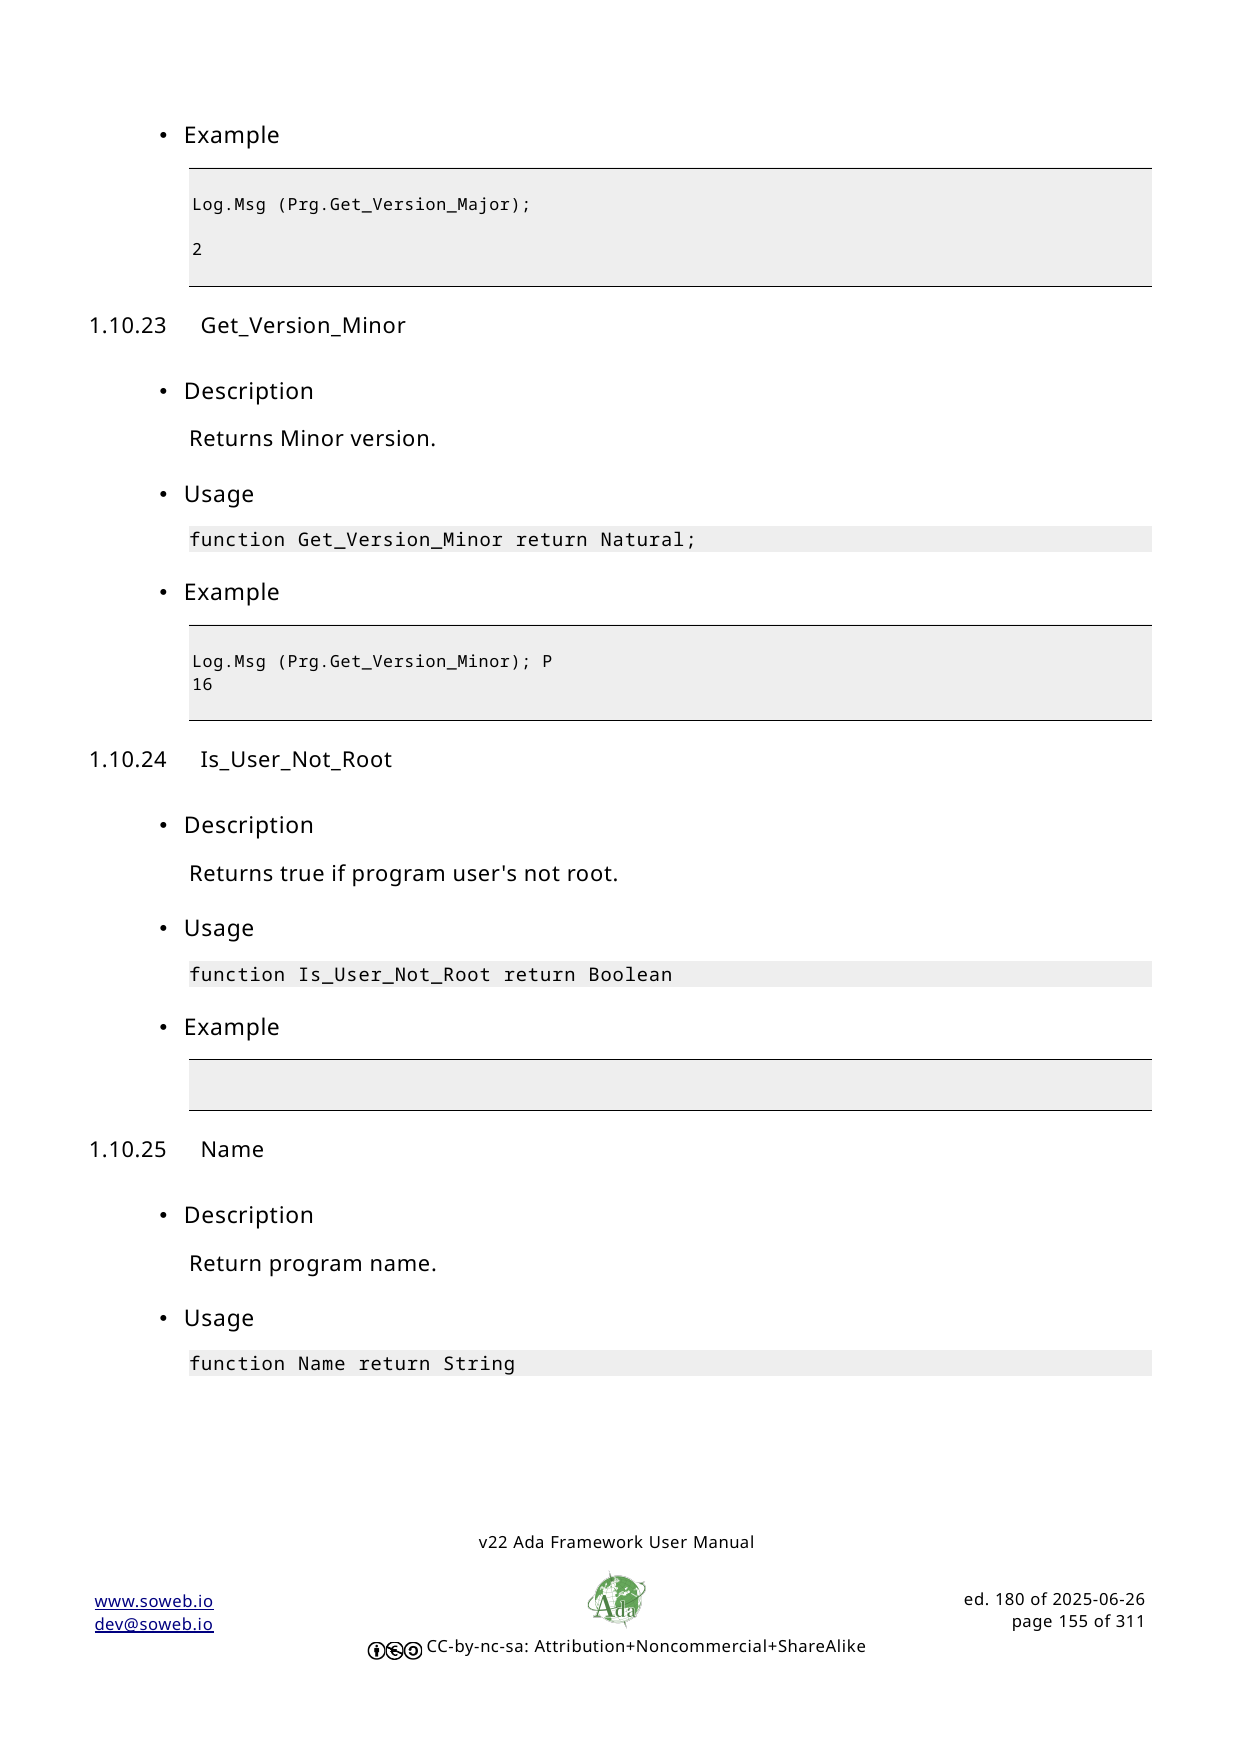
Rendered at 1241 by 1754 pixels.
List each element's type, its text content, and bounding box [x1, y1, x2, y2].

list Log.Msg (Prg.Get_Version_Minor); P 16 [189, 647, 1152, 720]
subtitle Description [159, 1198, 1152, 1230]
subtitle Example [159, 1010, 1152, 1041]
subtitle Is_User_Not_Root [88, 744, 1152, 785]
text function Name return String [189, 1350, 1152, 1376]
subtitle Usage [159, 1301, 1152, 1332]
picture [587, 1570, 646, 1629]
subtitle Description [159, 809, 1152, 840]
list Log.Msg (Prg.Get_Version_Major); 2 [189, 190, 1152, 286]
subtitle Example [159, 576, 1152, 607]
text Return program name. [189, 1247, 1152, 1277]
subtitle Get_Version_Minor [88, 310, 1152, 351]
subtitle Usage [159, 912, 1152, 943]
subtitle Usage [159, 477, 1152, 508]
subtitle Description [159, 374, 1152, 406]
text function Get_Version_Minor return Natural; [189, 526, 1152, 552]
subtitle Name [88, 1134, 1152, 1175]
text Returns Minor version. [189, 423, 1152, 453]
subtitle Example [159, 118, 1152, 150]
text Returns true if program user's not root. [189, 858, 1152, 888]
text function Is_User_Not_Root return Boolean [189, 961, 1152, 987]
picture [367, 1642, 423, 1660]
